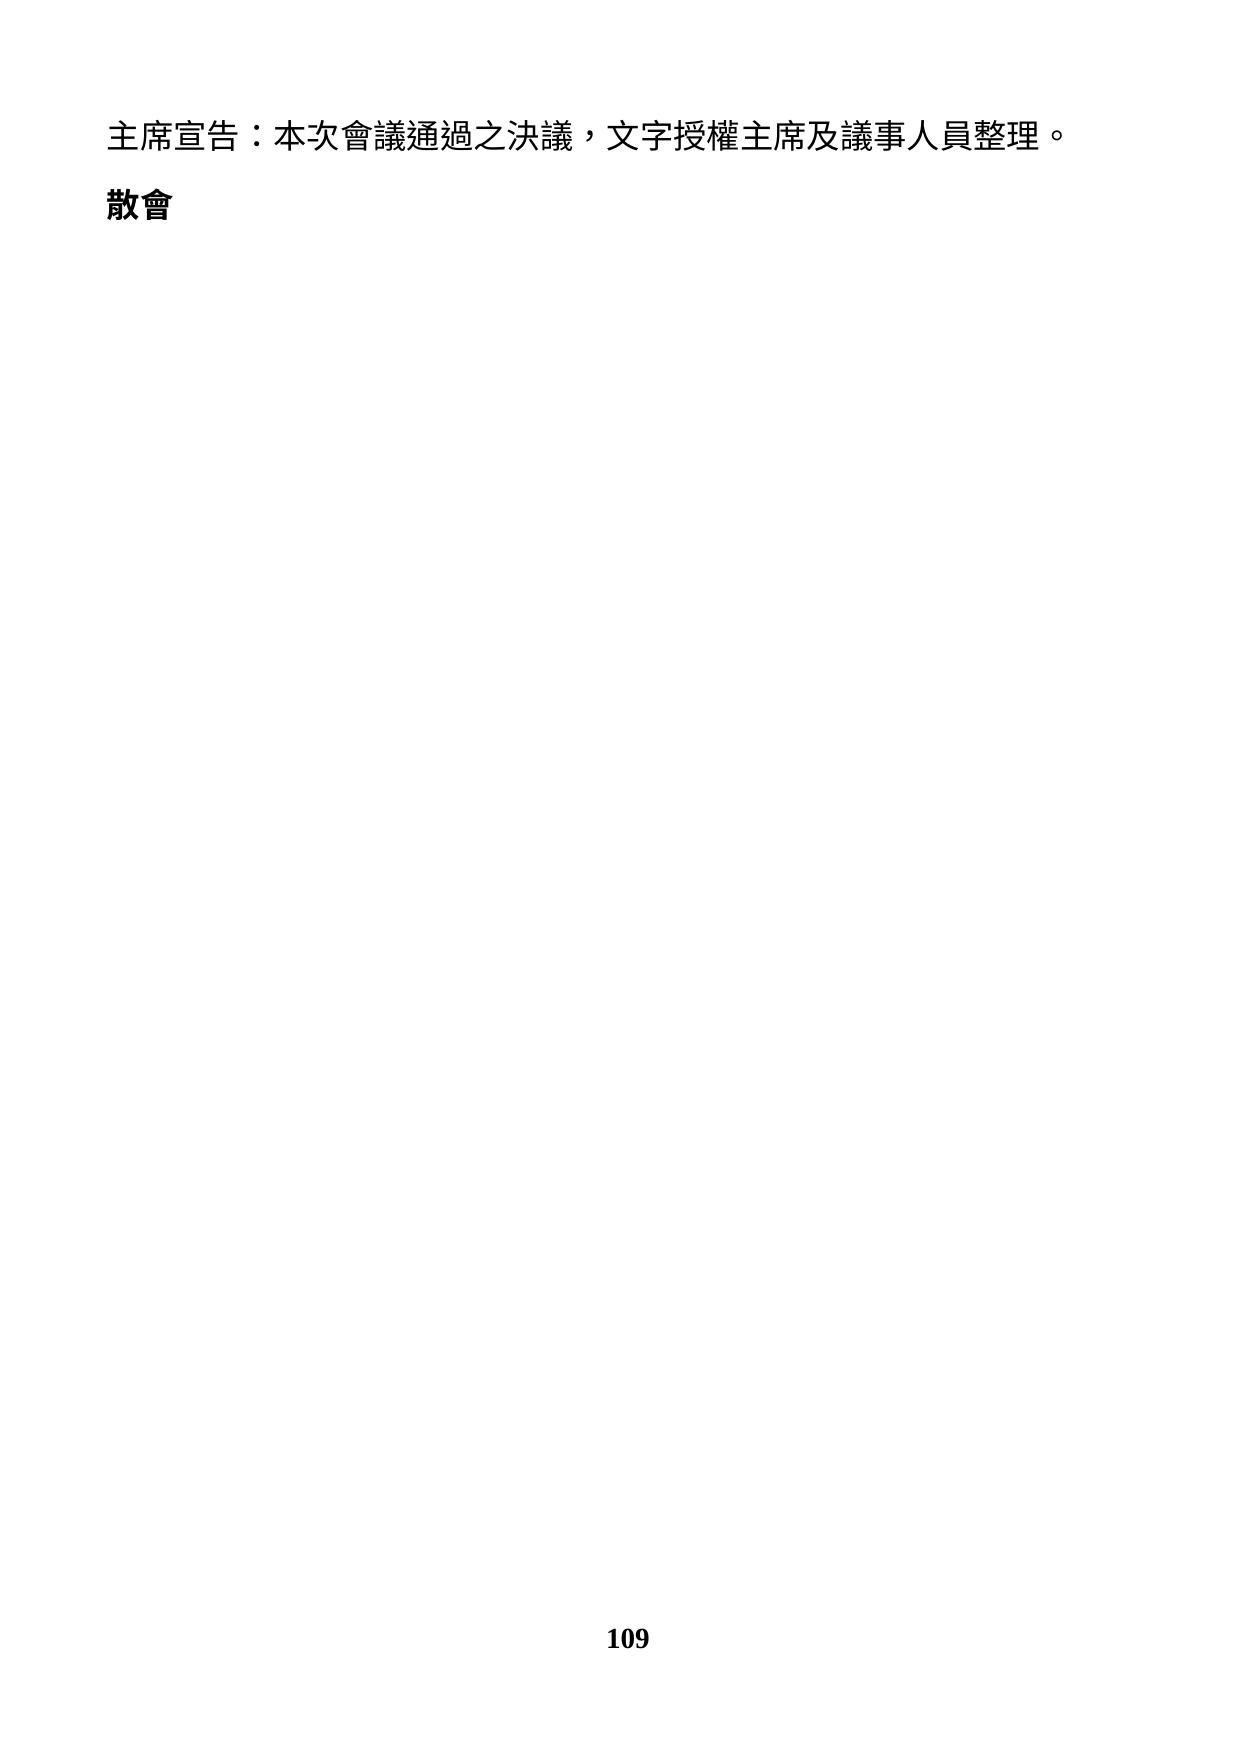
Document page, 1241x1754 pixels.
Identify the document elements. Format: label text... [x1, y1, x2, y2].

text 主席宣告：本次會議通過之決議，文字授權主席及議事人員整理。 [107, 105, 1140, 159]
text 散會 [3, 174, 1132, 228]
